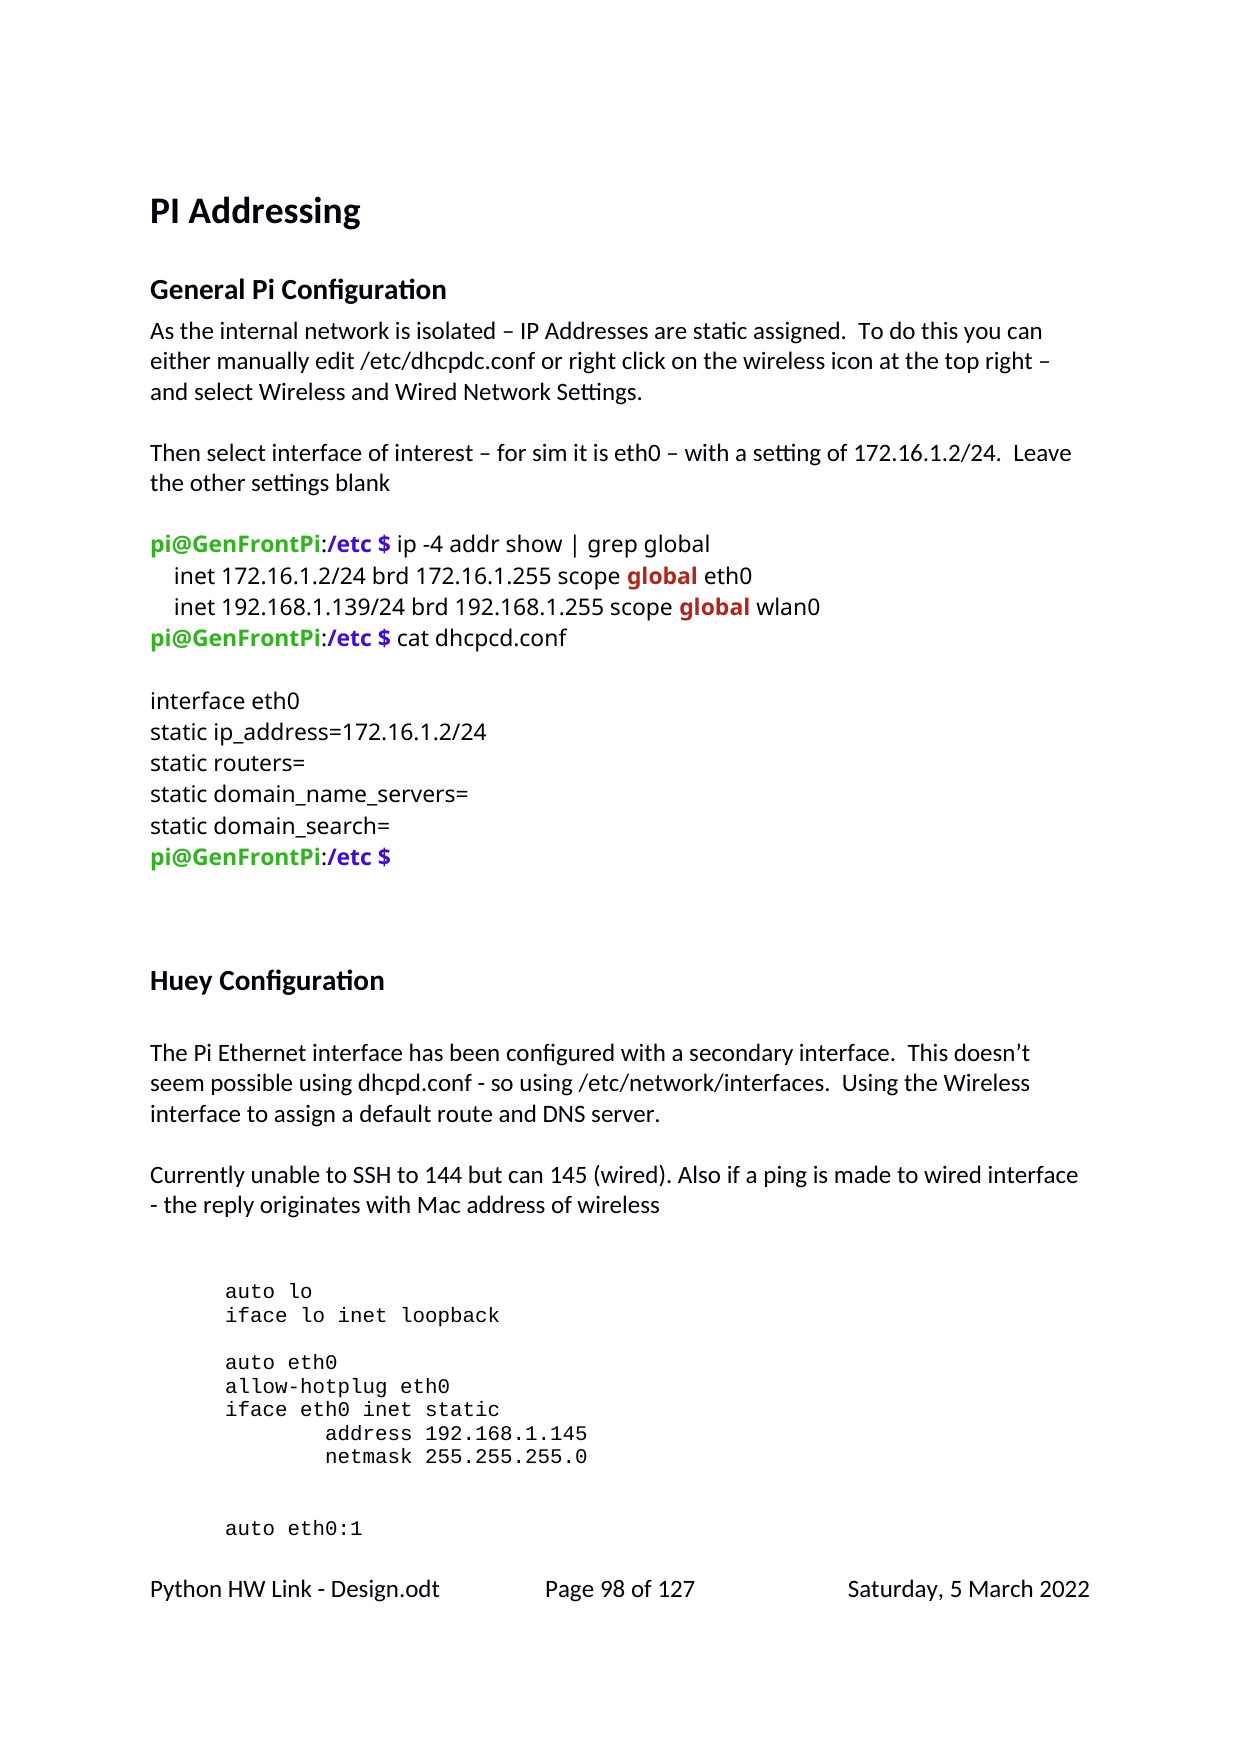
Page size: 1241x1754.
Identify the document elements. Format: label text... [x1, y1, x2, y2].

text pi@GenFrontPi:/etc $ ip -4 addr show | grep global [150, 528, 1090, 560]
text interface eth0 [150, 685, 1090, 716]
text As the internal network is isolated – IP Addresses are static assigned. To do this you can either manually edit /etc/dhcpdc.conf or right click on the wireless icon at the top right – and select Wireless and Wired Network Settings. [150, 315, 1090, 406]
text static routers= [150, 747, 1090, 778]
text Currently unable to SSH to 144 but can 145 (wired). Also if a ping is made to wired interface - the reply originates with Mac address of wireless [150, 1159, 1090, 1220]
text static domain_name_servers= [150, 778, 1090, 810]
subtitle Huey Configuration [150, 962, 1090, 998]
text inet 192.168.1.139/24 brd 192.168.1.255 scope global wlan0 [150, 591, 1090, 622]
text pi@GenFrontPi:/etc $ cat dhcpcd.conf [150, 622, 1090, 653]
text auto lo iface lo inet loopback auto eth0 allow-hotplug eth0 iface eth0 inet static address 192.168.1.145 netmask 255.255.255.0 auto eth0:1 [225, 1251, 1090, 1541]
subtitle General Pi Configuration [150, 271, 1090, 306]
text static domain_search= [150, 810, 1090, 841]
text pi@GenFrontPi:/etc $ [150, 841, 1090, 872]
text static ip_address=172.16.1.2/24 [150, 716, 1090, 747]
text The Pi Ethernet interface has been configured with a secondary interface. This doesn’t seem possible using dhcpd.conf - so using /etc/network/interfaces. Using the Wireless interface to assign a default route and DNS server. [150, 1037, 1090, 1128]
subtitle PI Addressing [150, 187, 1090, 233]
text Then select interface of interest – for sim it is eth0 – with a setting of 172.16.1.2/24. Leave the other settings blank [150, 437, 1090, 498]
text inet 172.16.1.2/24 brd 172.16.1.255 scope global eth0 [150, 560, 1090, 591]
